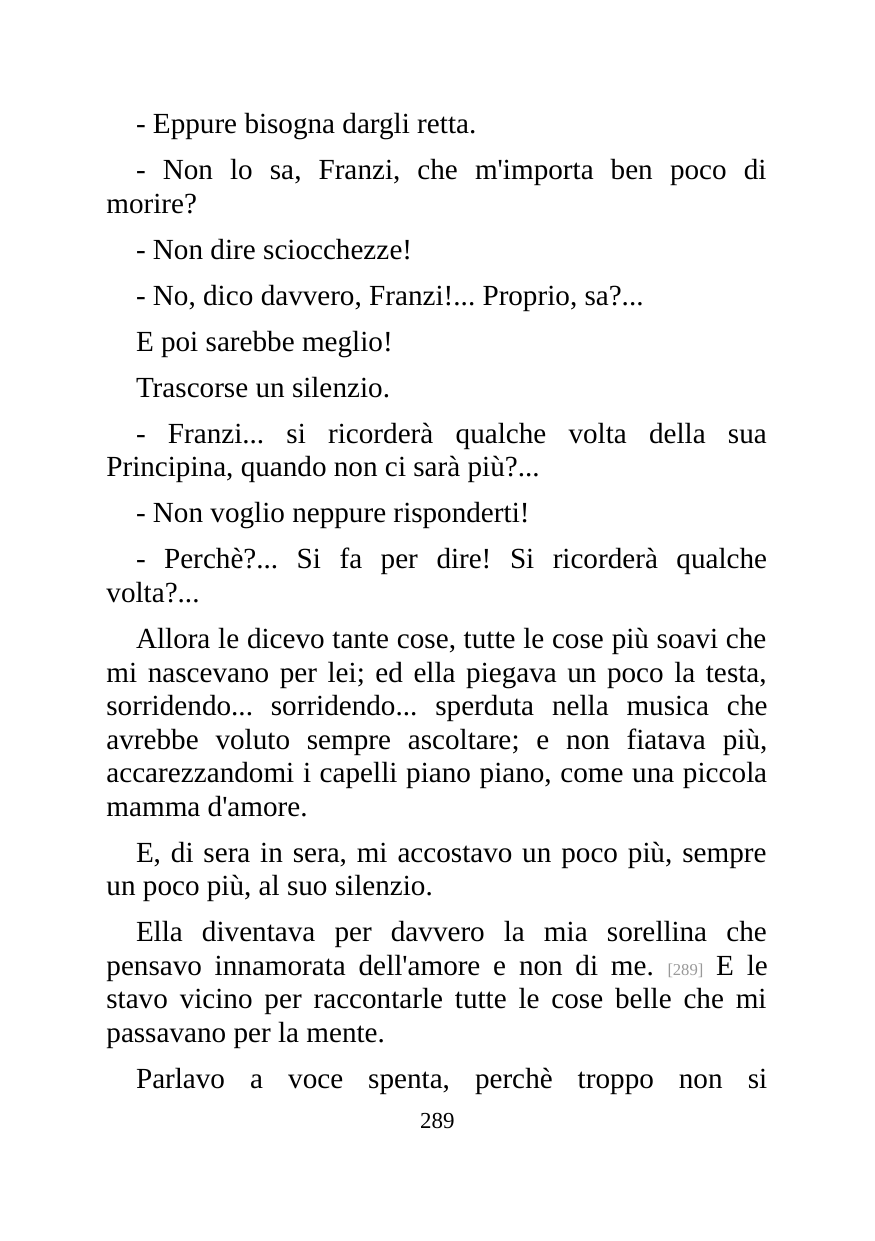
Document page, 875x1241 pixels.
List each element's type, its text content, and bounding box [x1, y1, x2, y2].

text - Franzi... si ricorderà qualche volta della sua Principina, quando non ci sarà più?... [106, 416, 768, 483]
text - No, dico davvero, Franzi!... Proprio, sa?... [106, 278, 768, 311]
text - Eppure bisogna dargli retta. [106, 106, 768, 140]
text E poi sarebbe meglio! [106, 324, 768, 357]
text Allora le dicevo tante cose, tutte le cose più soavi che mi nascevano per lei; ed ella piegava un poco la testa, sorridendo... sorridendo... sperduta nella musica che avrebbe voluto sempre ascoltare; e non fiatava più, accarezzandomi i capelli piano piano, come una piccola mamma d'amore. [106, 621, 768, 822]
text - Non voglio neppure risponderti! [106, 496, 768, 529]
text - Non dire sciocchezze! [106, 232, 768, 265]
text - Non lo sa, Franzi, che m'importa ben poco di morire? [106, 152, 768, 219]
text E, di sera in sera, mi accostavo un poco più, sempre un poco più, al suo silenzio. [106, 835, 768, 902]
text - Perchè?... Si fa per dire! Si ricorderà qualche volta?... [106, 542, 768, 609]
text Parlavo a voce spenta, perchè troppo non si [106, 1061, 768, 1095]
text Ella diventava per davvero la mia sorellina che pensavo innamorata dell'amore e non di me. [289] E le stavo vicino per raccontarle tutte le cose belle che mi passavano per la mente. [106, 914, 768, 1049]
text Trascorse un silenzio. [106, 370, 768, 403]
